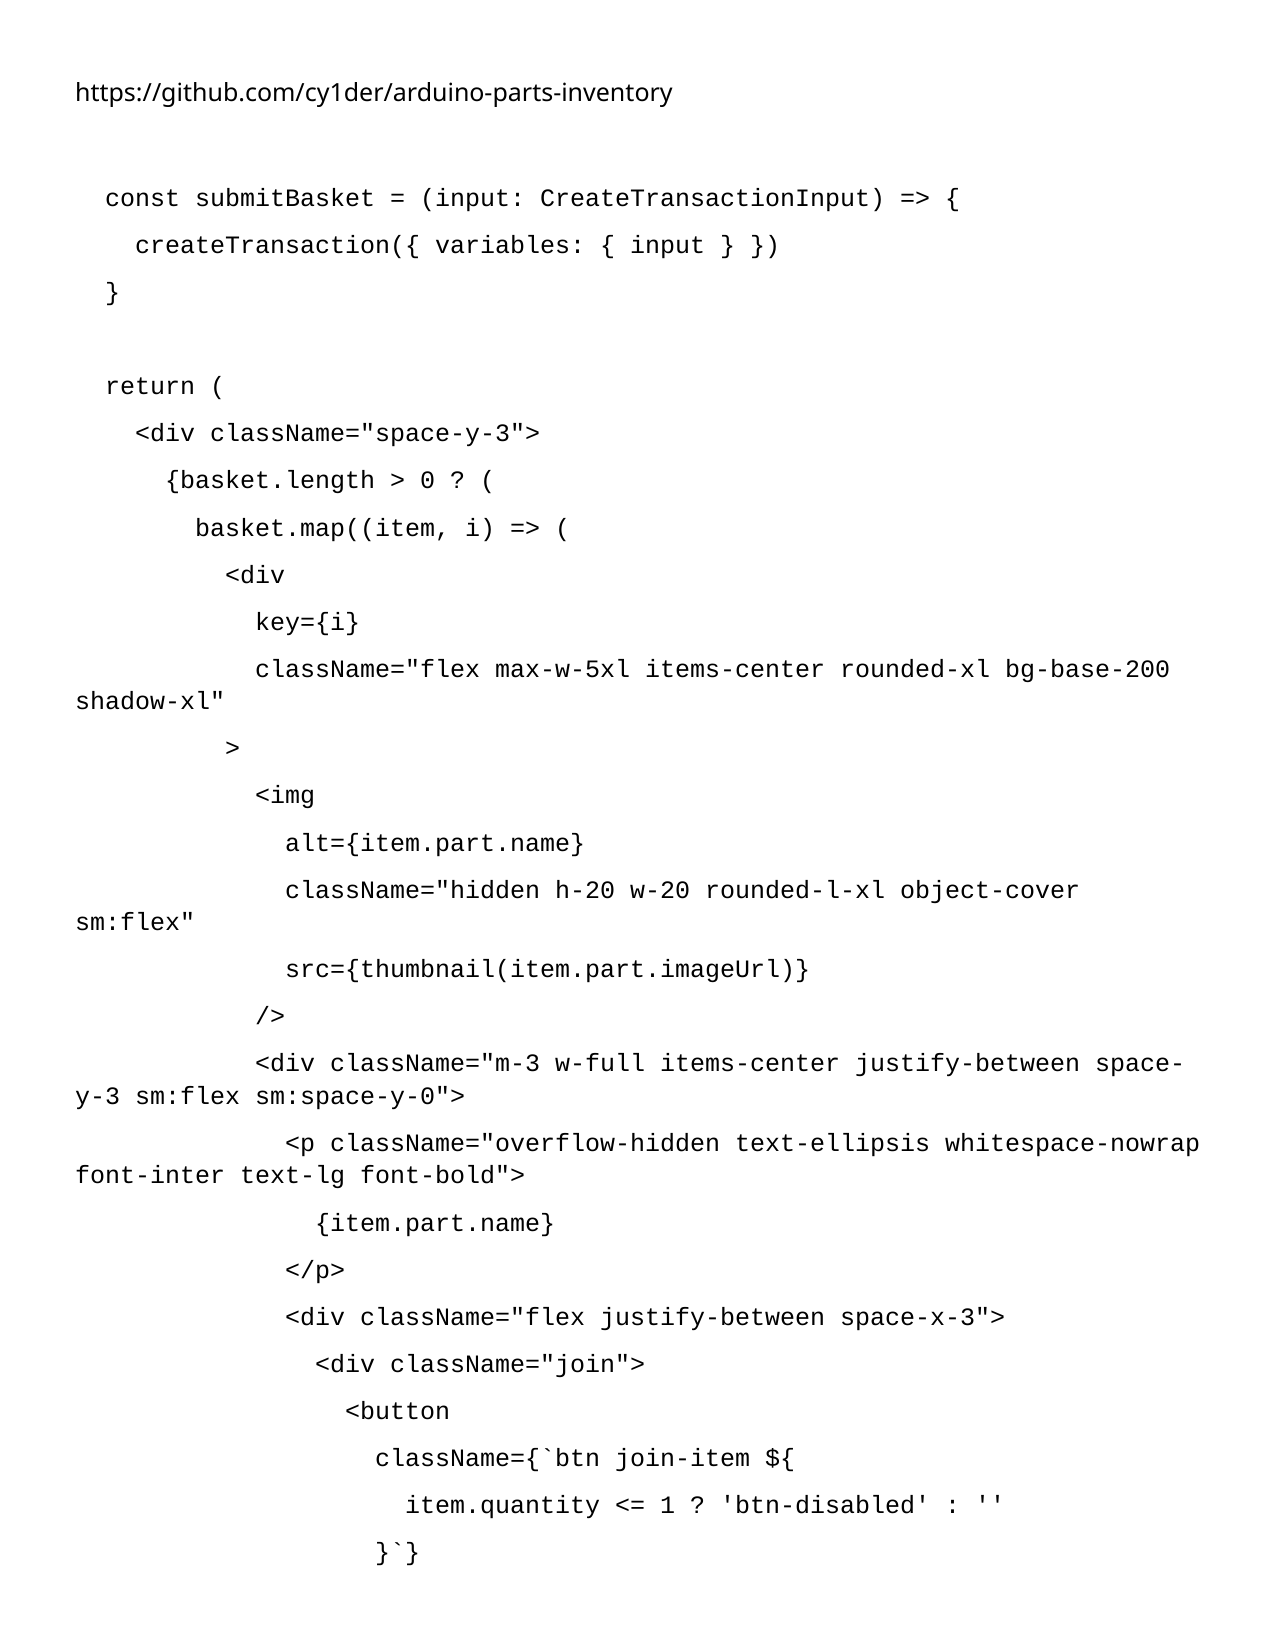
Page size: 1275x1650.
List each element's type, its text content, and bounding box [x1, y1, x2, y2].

text createTransaction({ variables: { input } }) [75, 233, 1200, 261]
text <div [75, 562, 1200, 591]
text </p> [75, 1257, 1200, 1286]
text <div className="space-y-3"> [75, 421, 1200, 449]
text src={thumbnail(item.part.imageUrl)} [75, 957, 1200, 985]
text } [75, 280, 1200, 308]
text > [75, 736, 1200, 764]
text alt={item.part.name} [75, 830, 1200, 858]
text item.quantity <= 1 ? 'btn-disabled' : '' [75, 1493, 1200, 1521]
text className="flex max-w-5xl items-center rounded-xl bg-base-200 shadow-xl" [75, 656, 1200, 717]
text className="hidden h-20 w-20 rounded-l-xl object-cover sm:flex" [75, 877, 1200, 938]
text return ( [75, 374, 1200, 402]
text <img [75, 783, 1200, 811]
text const submitBasket = (input: CreateTransactionInput) => { [75, 186, 1200, 214]
text <div className="flex justify-between space-x-3"> [75, 1304, 1200, 1333]
text /> [75, 1004, 1200, 1032]
text {item.part.name} [75, 1210, 1200, 1238]
text <div className="m-3 w-full items-center justify-between space-y-3 sm:flex sm:space-y-0"> [75, 1051, 1200, 1112]
text key={i} [75, 609, 1200, 638]
text className={`btn join-item ${ [75, 1446, 1200, 1474]
text basket.map((item, i) => ( [75, 515, 1200, 543]
text }`} [75, 1540, 1200, 1568]
text <p className="overflow-hidden text-ellipsis whitespace-nowrap font-inter text-lg font-bold"> [75, 1131, 1200, 1191]
text {basket.length > 0 ? ( [75, 468, 1200, 496]
text <div className="join"> [75, 1351, 1200, 1380]
text <button [75, 1398, 1200, 1427]
